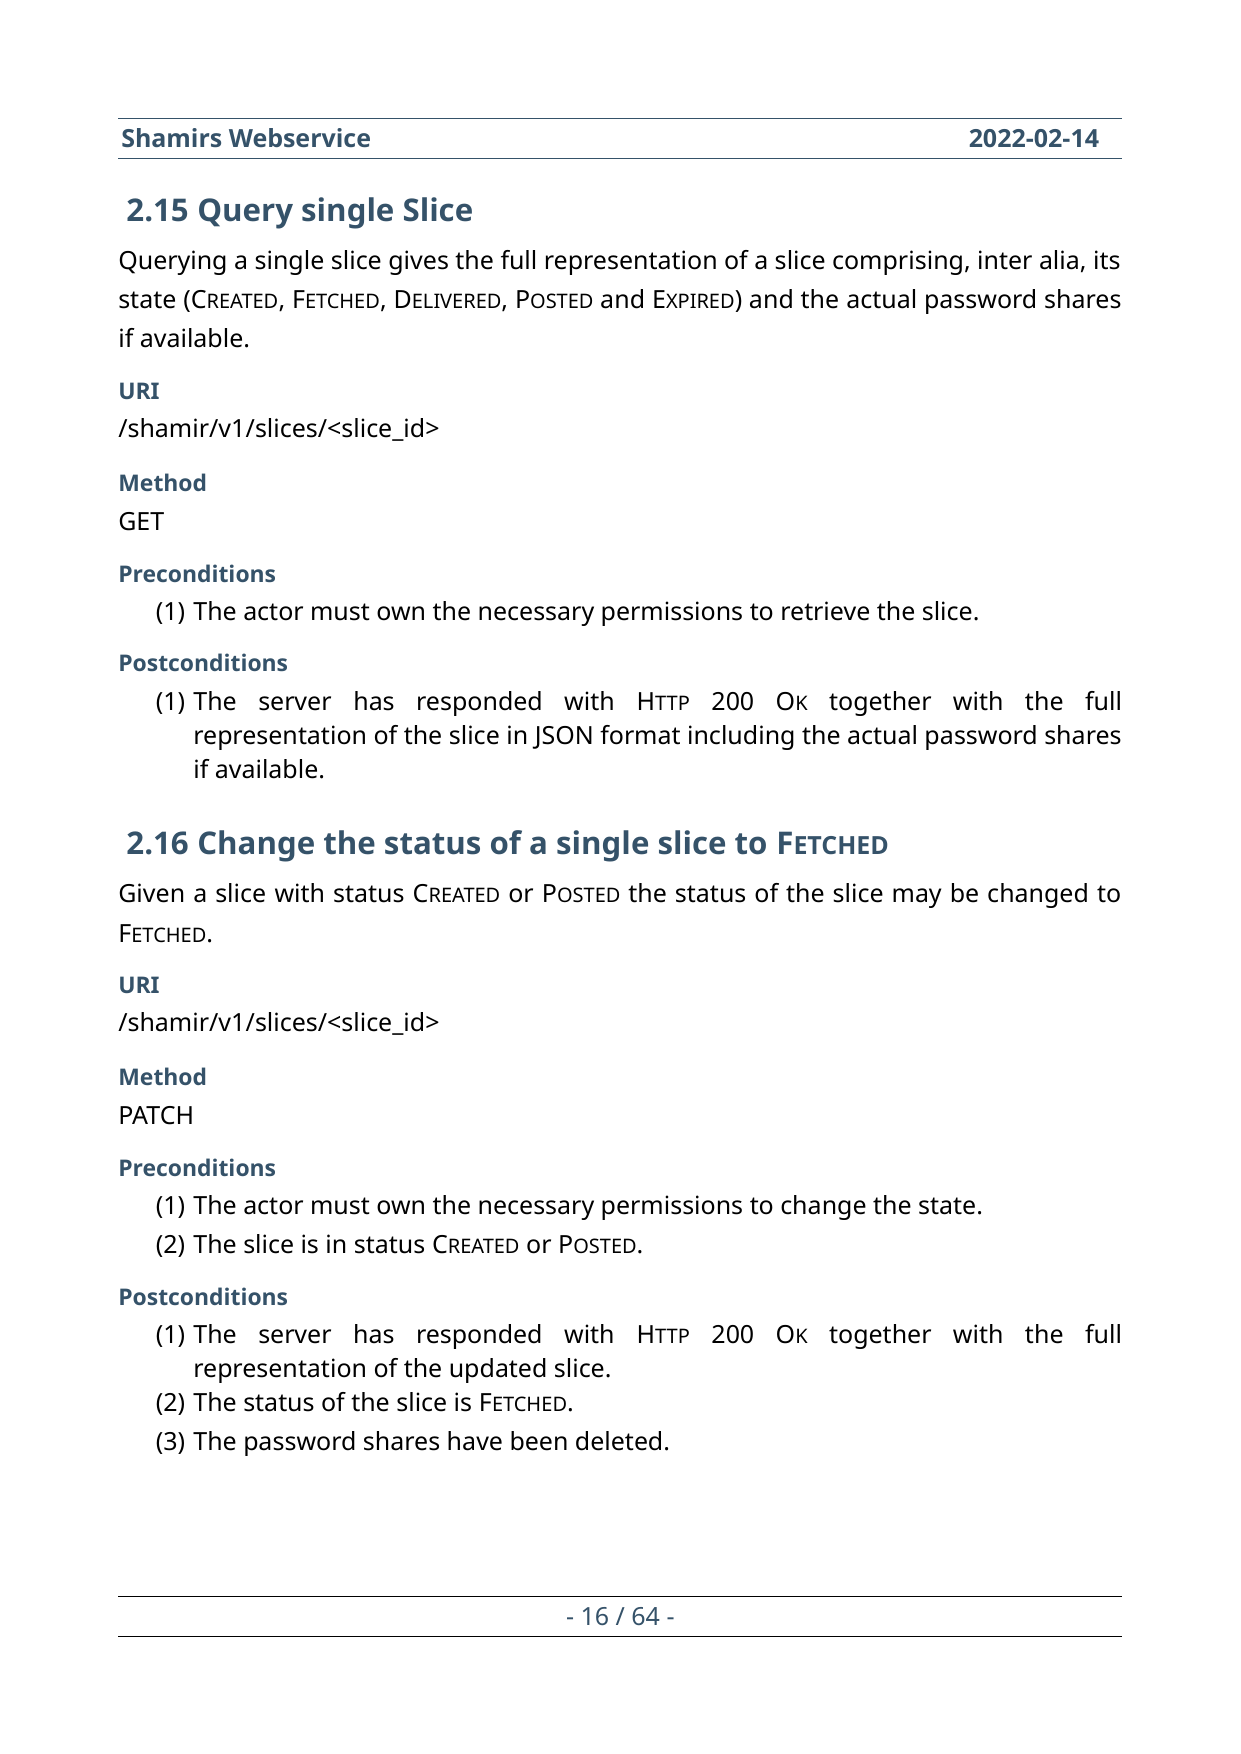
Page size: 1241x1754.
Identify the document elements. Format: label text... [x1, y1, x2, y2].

text Method [118, 1059, 1122, 1093]
text Querying a single slice gives the full representation of a slice comprising, inter alia, its state (Created, Fetched, Delivered, Posted and Expired) and the actual password shares if available. [118, 243, 1122, 355]
text Preconditions [118, 1152, 1122, 1183]
text GET [118, 504, 1122, 538]
list The status of the slice is Fetched. [156, 1385, 1122, 1419]
text URI [118, 375, 1122, 406]
list The server has responded with Http 200 Ok together with the full representation of the slice in JSON format including the actual password shares if available. [156, 683, 1122, 786]
text PATCH [118, 1098, 1122, 1132]
list The password shares have been deleted. [156, 1424, 1122, 1458]
list The actor must own the necessary permissions to change the state. [156, 1187, 1122, 1222]
text /shamir/v1/slices/<slice_id> [118, 411, 1122, 445]
subtitle Query single Slice [118, 188, 1122, 230]
text Preconditions [118, 557, 1122, 589]
text Given a slice with status Created or Posted the status of the slice may be changed to Fetched. [118, 876, 1122, 949]
subtitle Change the status of a single slice to Fetched [118, 821, 1122, 863]
text Postconditions [118, 647, 1122, 679]
text /shamir/v1/slices/<slice_id> [118, 1005, 1122, 1039]
list The slice is in status Created or Posted. [156, 1227, 1122, 1261]
text Postconditions [118, 1281, 1122, 1312]
list The actor must own the necessary permissions to retrieve the slice. [156, 593, 1122, 627]
list The server has responded with Http 200 Ok together with the full representation of the updated slice. [156, 1317, 1122, 1385]
text Method [118, 464, 1122, 499]
text URI [118, 969, 1122, 1000]
